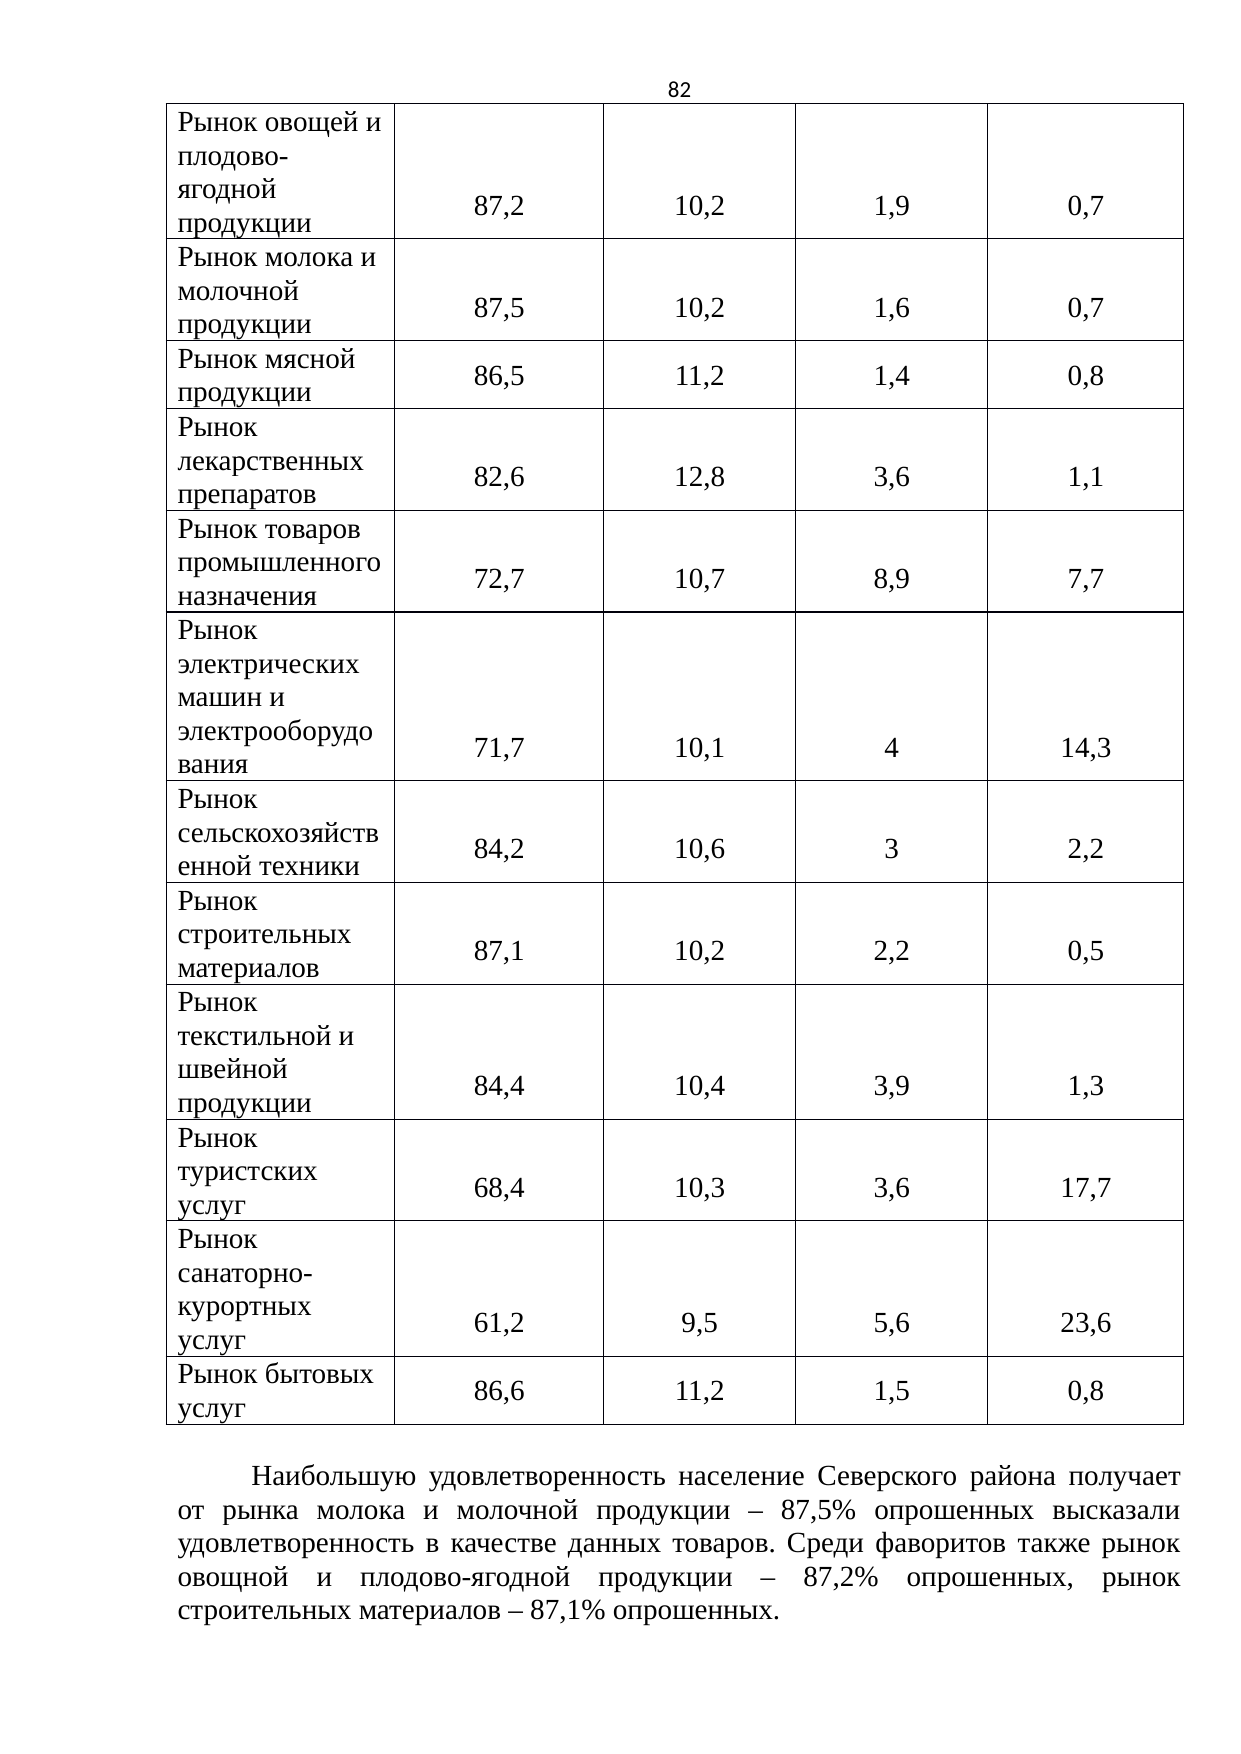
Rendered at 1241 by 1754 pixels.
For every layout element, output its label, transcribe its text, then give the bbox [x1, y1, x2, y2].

table_cell 10,2 [604, 104, 795, 238]
table_cell 0,5 [988, 883, 1183, 983]
table_cell 68,4 [395, 1120, 603, 1220]
table_cell Рынок текстильной и швейной продукции [167, 985, 394, 1119]
table_cell 3 [796, 781, 987, 882]
table_cell 10,2 [604, 883, 795, 983]
table_cell 17,7 [988, 1120, 1183, 1220]
table_cell Рынок молока и молочной продукции [167, 239, 394, 340]
table_cell 87,1 [395, 883, 603, 983]
table_cell 10,2 [604, 239, 795, 340]
table_cell 0,7 [988, 239, 1183, 340]
table_cell 10,7 [604, 511, 795, 611]
table_cell 84,4 [395, 985, 603, 1119]
table_cell 10,4 [604, 985, 795, 1119]
table_cell 84,2 [395, 781, 603, 882]
table_cell 1,6 [796, 239, 987, 340]
table_cell 10,6 [604, 781, 795, 882]
table_cell 10,1 [604, 613, 795, 780]
table_cell 8,9 [796, 511, 987, 611]
table_cell 23,6 [988, 1221, 1183, 1356]
table_cell 11,2 [604, 1357, 795, 1424]
table_cell Рынок строительных материалов [167, 883, 394, 983]
table_cell 3,6 [796, 1120, 987, 1220]
table_cell 87,2 [395, 104, 603, 238]
text Наибольшую удовлетворенность население Северского района получает от рынка молока и молочной продукции – 87,5% опрошенных высказали удовлетворенность в качестве данных товаров. Среди фаворитов также рынок овощной и плодово-ягодной продукции – 87,2% опрошенных, рынок строительных материалов – 87,1% опрошенных. [177, 1458, 1181, 1626]
table_cell Рынок лекарственных препаратов [167, 409, 394, 510]
table_cell 87,5 [395, 239, 603, 340]
table_cell Рынок товаров промышленного назначения [167, 511, 394, 611]
table_cell 1,4 [796, 341, 987, 408]
table_cell 71,7 [395, 613, 603, 780]
table_cell 1,1 [988, 409, 1183, 510]
table_cell 86,6 [395, 1357, 603, 1424]
table_cell 3,9 [796, 985, 987, 1119]
table_cell 1,3 [988, 985, 1183, 1119]
table_cell 0,8 [988, 1357, 1183, 1424]
table_cell 11,2 [604, 341, 795, 408]
table_cell 0,8 [988, 341, 1183, 408]
table_cell 14,3 [988, 613, 1183, 780]
table_cell 1,5 [796, 1357, 987, 1424]
table_cell 2,2 [988, 781, 1183, 882]
table_cell 1,9 [796, 104, 987, 238]
table_cell 9,5 [604, 1221, 795, 1356]
table_cell Рынок мясной продукции [167, 341, 394, 408]
table_cell 82,6 [395, 409, 603, 510]
table_cell Рынок электрических машин и электрооборудования [167, 613, 394, 780]
table_cell 72,7 [395, 511, 603, 611]
table_cell Рынок санаторно-курортных услуг [167, 1221, 394, 1356]
table_cell Рынок бытовых услуг [167, 1357, 394, 1424]
table_cell Рынок сельскохозяйственной техники [167, 781, 394, 882]
table_cell 86,5 [395, 341, 603, 408]
table_cell 2,2 [796, 883, 987, 983]
table_cell 61,2 [395, 1221, 603, 1356]
table_cell 12,8 [604, 409, 795, 510]
table_cell 4 [796, 613, 987, 780]
table_cell 10,3 [604, 1120, 795, 1220]
table_cell 0,7 [988, 104, 1183, 238]
table_cell 5,6 [796, 1221, 987, 1356]
table_cell Рынок овощей и плодово-ягодной продукции [167, 104, 394, 238]
table_cell 3,6 [796, 409, 987, 510]
table_cell Рынок туристских услуг [167, 1120, 394, 1220]
table_cell 7,7 [988, 511, 1183, 611]
